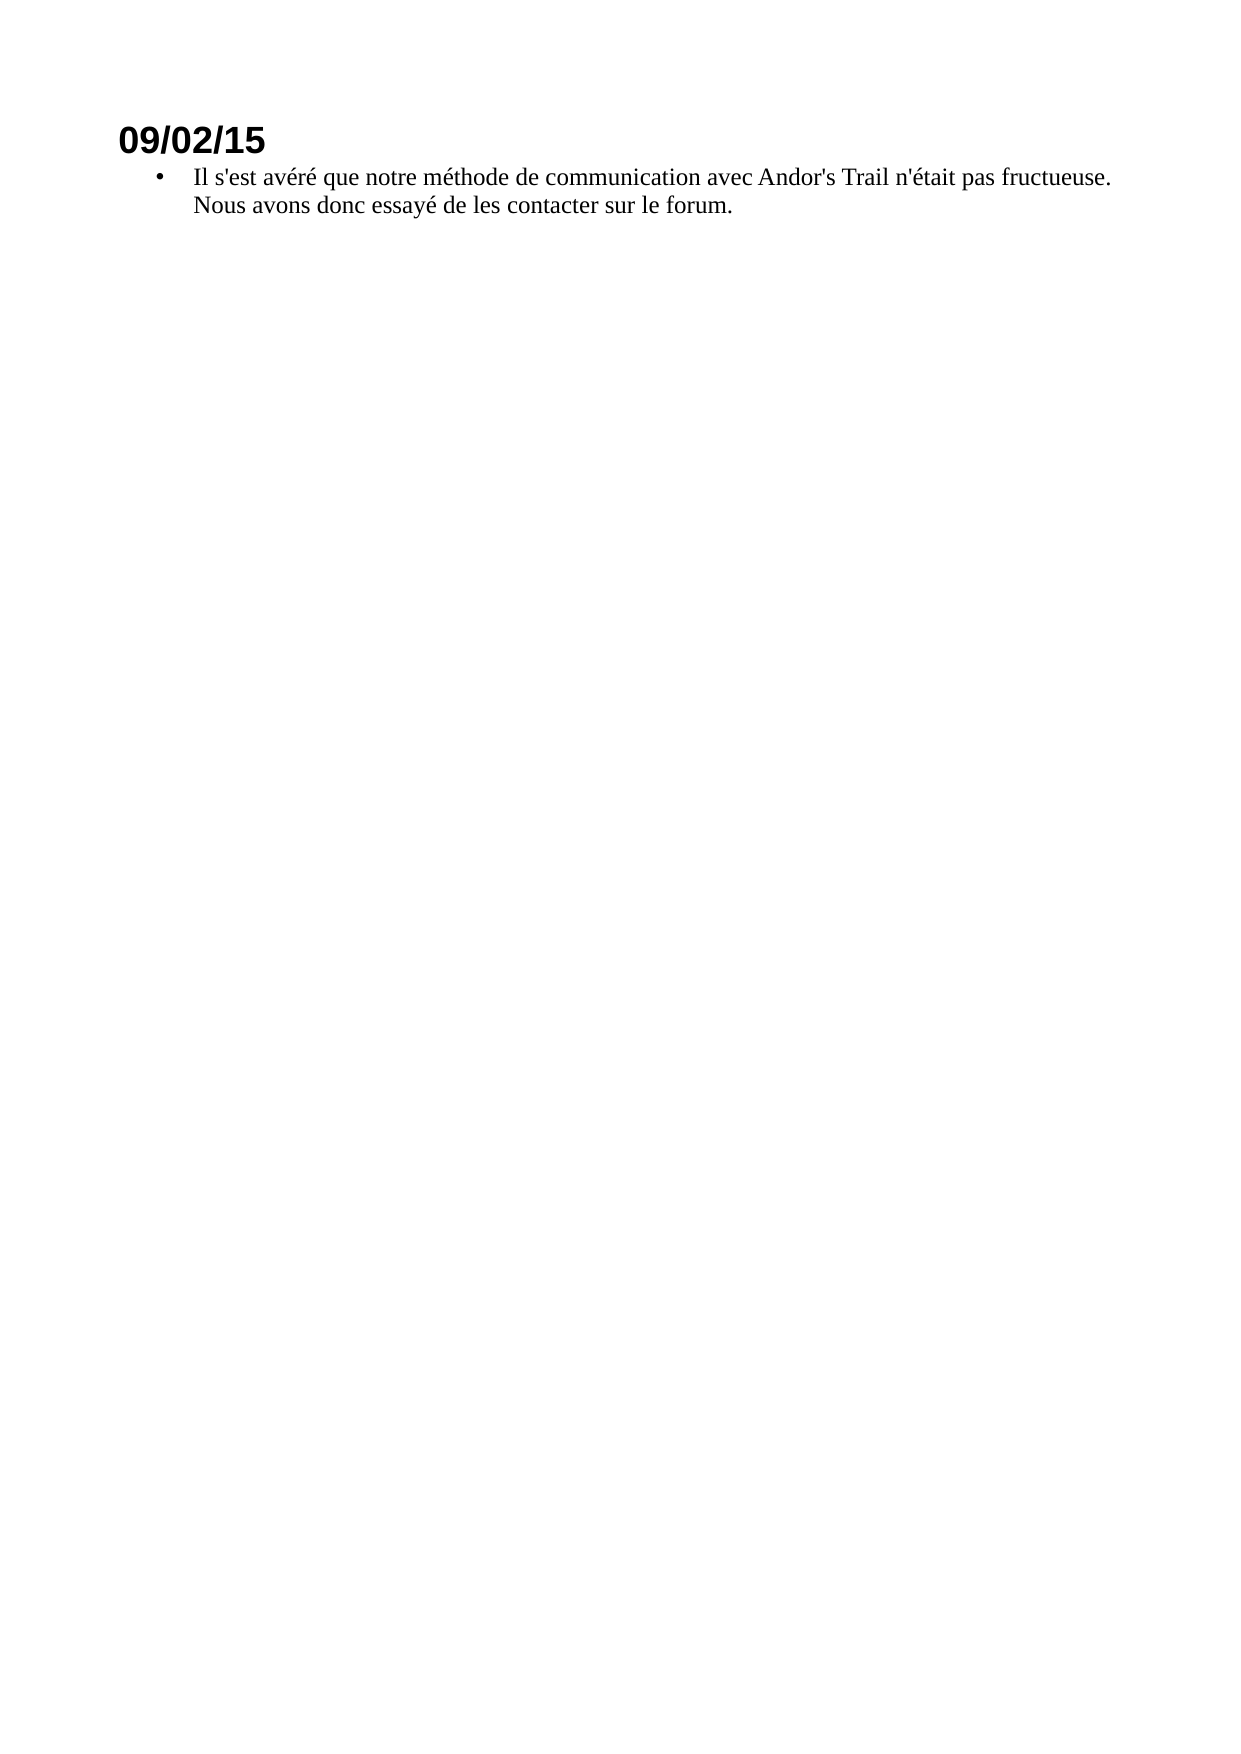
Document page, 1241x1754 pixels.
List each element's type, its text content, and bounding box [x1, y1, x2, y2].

text 09/02/15 [118, 118, 1122, 162]
list Il s'est avéré que notre méthode de communication avec Andor's Trail n'était pas fructueuse. Nous avons donc essayé de les contacter sur le forum. [156, 162, 1122, 219]
